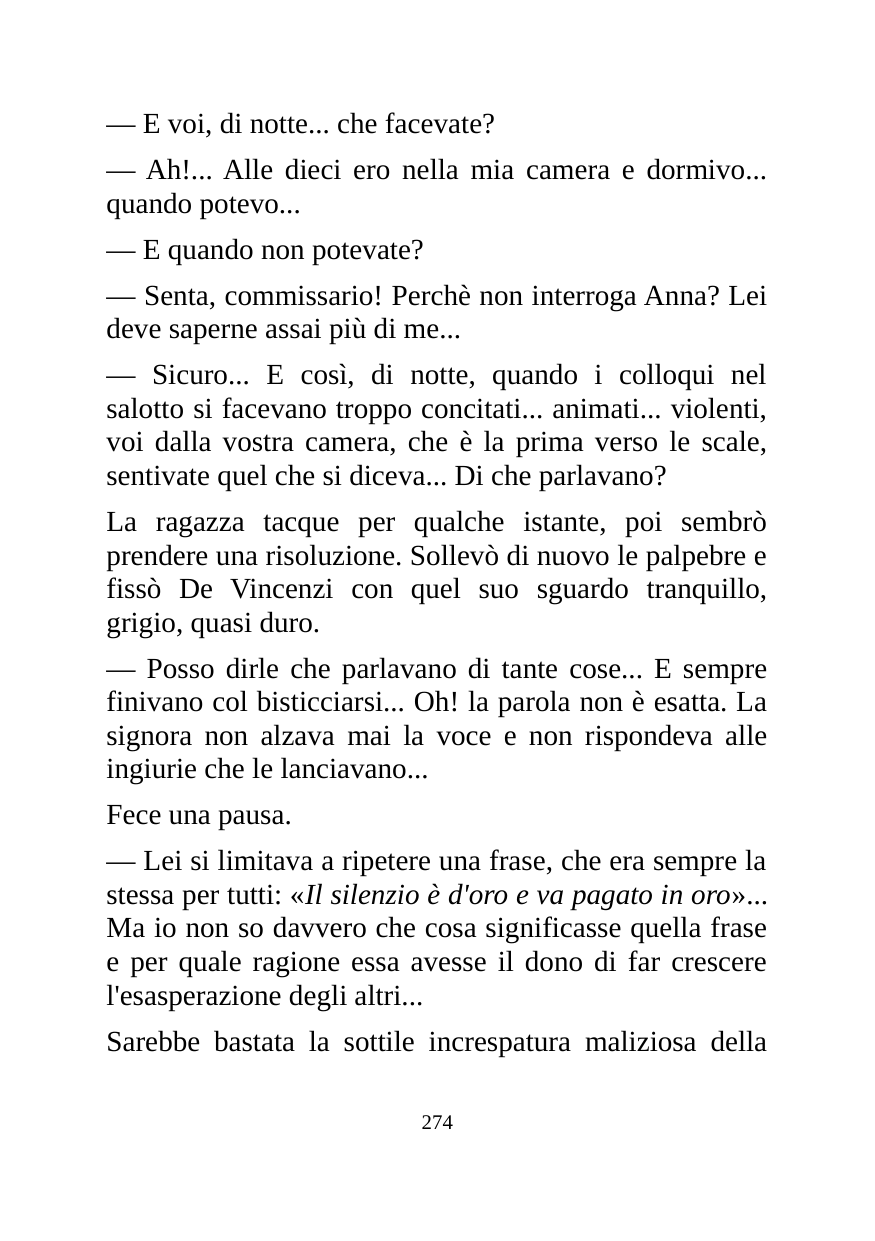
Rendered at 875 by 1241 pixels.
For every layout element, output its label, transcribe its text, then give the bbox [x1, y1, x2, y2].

text — Ah!... Alle dieci ero nella mia camera e dormivo... quando potevo... [106, 152, 768, 219]
text La ragazza tacque per qualche istante, poi sembrò prendere una risoluzione. Sollevò di nuovo le palpebre e fissò De Vincenzi con quel suo sguardo tranquillo, grigio, quasi duro. [106, 504, 768, 638]
text — Senta, commissario! Perchè non interroga Anna? Lei deve saperne assai più di me... [106, 278, 768, 345]
text — Posso dirle che parlavano di tante cose... E sempre finivano col bisticciarsi... Oh! la parola non è esatta. La signora non alzava mai la voce e non rispondeva alle ingiurie che le lanciavano... [106, 651, 768, 785]
text Sarebbe bastata la sottile increspatura maliziosa della [106, 1024, 768, 1057]
text — Sicuro... E così, di notte, quando i colloqui nel salotto si facevano troppo concitati... animati... violenti, voi dalla vostra camera, che è la prima verso le scale, sentivate quel che si diceva... Di che parlavano? [106, 357, 768, 492]
text — Lei si limitava a ripetere una frase, che era sempre la stessa per tutti: «Il silenzio è d'oro e va pagato in oro»... Ma io non so davvero che cosa significasse quella frase e per quale ragione essa avesse il dono di far crescere l'esasperazione degli altri... [106, 843, 768, 1011]
text — E quando non potevate? [106, 232, 768, 265]
text — E voi, di notte... che facevate? [106, 106, 768, 140]
text Fece una pausa. [106, 797, 768, 831]
